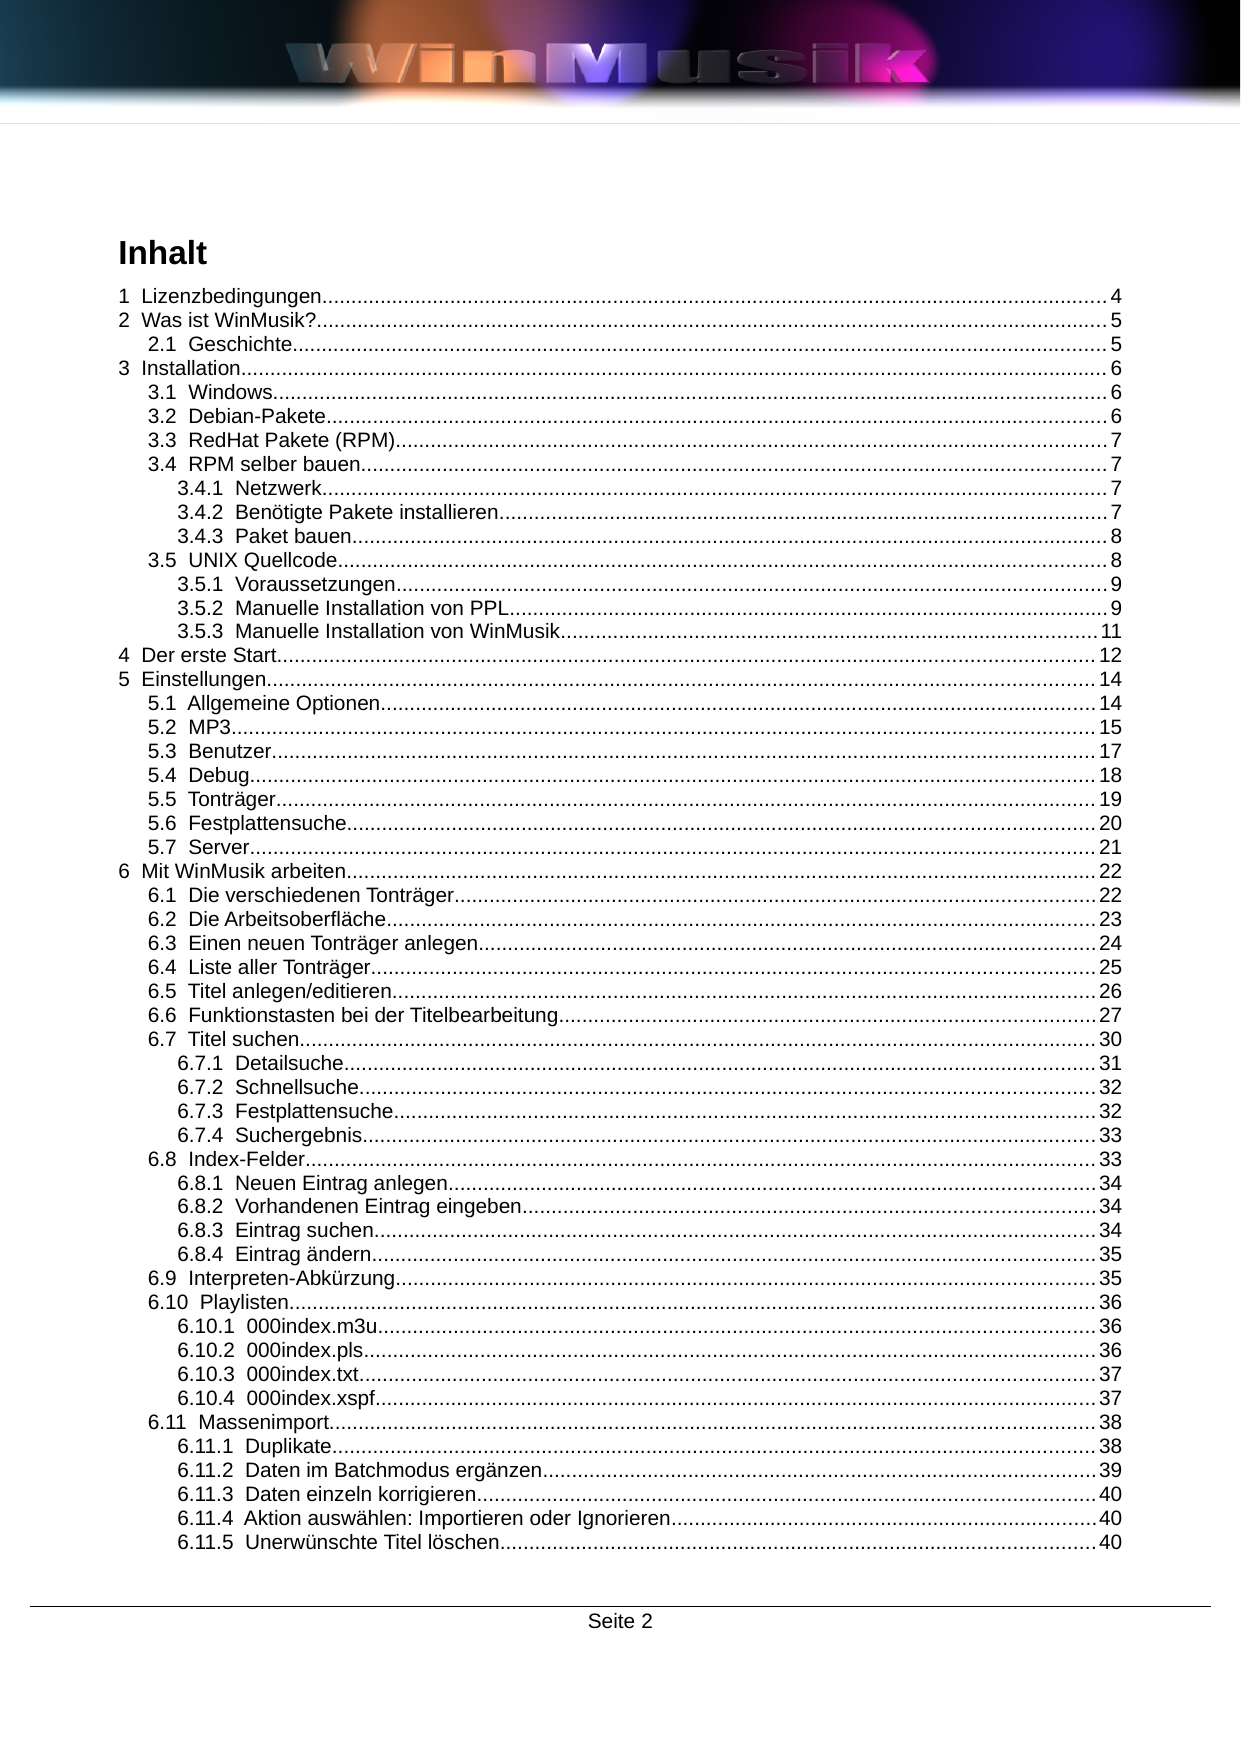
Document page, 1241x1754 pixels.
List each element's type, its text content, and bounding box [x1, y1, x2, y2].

text 3 Installation 6 [118, 356, 1122, 380]
text 6.7.3 Festplattensuche 32 [177, 1098, 1122, 1122]
text 2.1 Geschichte 5 [148, 332, 1122, 356]
text 6.7 Titel suchen 30 [148, 1027, 1122, 1051]
text 6.9 Interpreten-Abkürzung 35 [148, 1266, 1122, 1290]
text 3.5.3 Manuelle Installation von WinMusik 11 [177, 619, 1122, 643]
text 5.3 Benutzer 17 [148, 739, 1122, 763]
text 6.7.2 Schnellsuche 32 [177, 1074, 1122, 1098]
text 6.8.1 Neuen Eintrag anlegen 34 [177, 1170, 1122, 1194]
text 3.4.1 Netzwerk 7 [177, 476, 1122, 499]
text 2 Was ist WinMusik? 5 [118, 308, 1122, 332]
text 3.3 RedHat Pakete (RPM) 7 [148, 428, 1122, 452]
text 5 Einstellungen 14 [118, 667, 1122, 691]
text 4 Der erste Start 12 [118, 643, 1122, 667]
text 6.2 Die Arbeitsoberfläche 23 [148, 907, 1122, 931]
text 6.11.5 Unerwünschte Titel löschen 40 [177, 1530, 1122, 1554]
text 5.6 Festplattensuche 20 [148, 811, 1122, 835]
text 6.10.3 000index.txt 37 [177, 1362, 1122, 1386]
text 3.4.3 Paket bauen 8 [177, 523, 1122, 547]
text 5.2 MP3 15 [148, 715, 1122, 739]
text 5.1 Allgemeine Optionen 14 [148, 691, 1122, 715]
text 3.5 UNIX Quellcode 8 [148, 547, 1122, 571]
text 6.8.4 Eintrag ändern 35 [177, 1242, 1122, 1266]
text 6.8 Index-Felder 33 [148, 1146, 1122, 1170]
text 6.11 Massenimport 38 [148, 1410, 1122, 1434]
text 3.5.1 Voraussetzungen 9 [177, 571, 1122, 595]
text 6.11.1 Duplikate 38 [177, 1434, 1122, 1458]
text 6.11.2 Daten im Batchmodus ergänzen 39 [177, 1458, 1122, 1482]
text 6.10.2 000index.pls 36 [177, 1338, 1122, 1362]
text 6.8.3 Eintrag suchen 34 [177, 1218, 1122, 1242]
text 6.4 Liste aller Tonträger 25 [148, 955, 1122, 979]
text 6 Mit WinMusik arbeiten 22 [118, 859, 1122, 883]
text 6.7.1 Detailsuche 31 [177, 1051, 1122, 1074]
text 6.5 Titel anlegen/editieren 26 [148, 979, 1122, 1003]
text 6.3 Einen neuen Tonträger anlegen 24 [148, 931, 1122, 955]
text 6.11.3 Daten einzeln korrigieren 40 [177, 1482, 1122, 1506]
text 6.11.4 Aktion auswählen: Importieren oder Ignorieren 40 [177, 1506, 1122, 1530]
subtitle Inhalt [118, 233, 1122, 271]
text 6.1 Die verschiedenen Tonträger 22 [148, 883, 1122, 907]
text 5.5 Tonträger 19 [148, 787, 1122, 811]
text 6.10.1 000index.m3u 36 [177, 1314, 1122, 1338]
text 3.4.2 Benötigte Pakete installieren 7 [177, 499, 1122, 523]
text 3.1 Windows 6 [148, 380, 1122, 404]
text 1 Lizenzbedingungen 4 [118, 284, 1122, 308]
text 5.4 Debug 18 [148, 763, 1122, 787]
text 3.2 Debian-Pakete 6 [148, 404, 1122, 428]
text 6.6 Funktionstasten bei der Titelbearbeitung 27 [148, 1003, 1122, 1027]
text 6.10 Playlisten 36 [148, 1290, 1122, 1314]
text 5.7 Server 21 [148, 835, 1122, 859]
text 6.10.4 000index.xspf 37 [177, 1386, 1122, 1410]
text 6.8.2 Vorhandenen Eintrag eingeben 34 [177, 1194, 1122, 1218]
text 3.4 RPM selber bauen 7 [148, 452, 1122, 476]
text 3.5.2 Manuelle Installation von PPL 9 [177, 595, 1122, 619]
text 6.7.4 Suchergebnis 33 [177, 1122, 1122, 1146]
